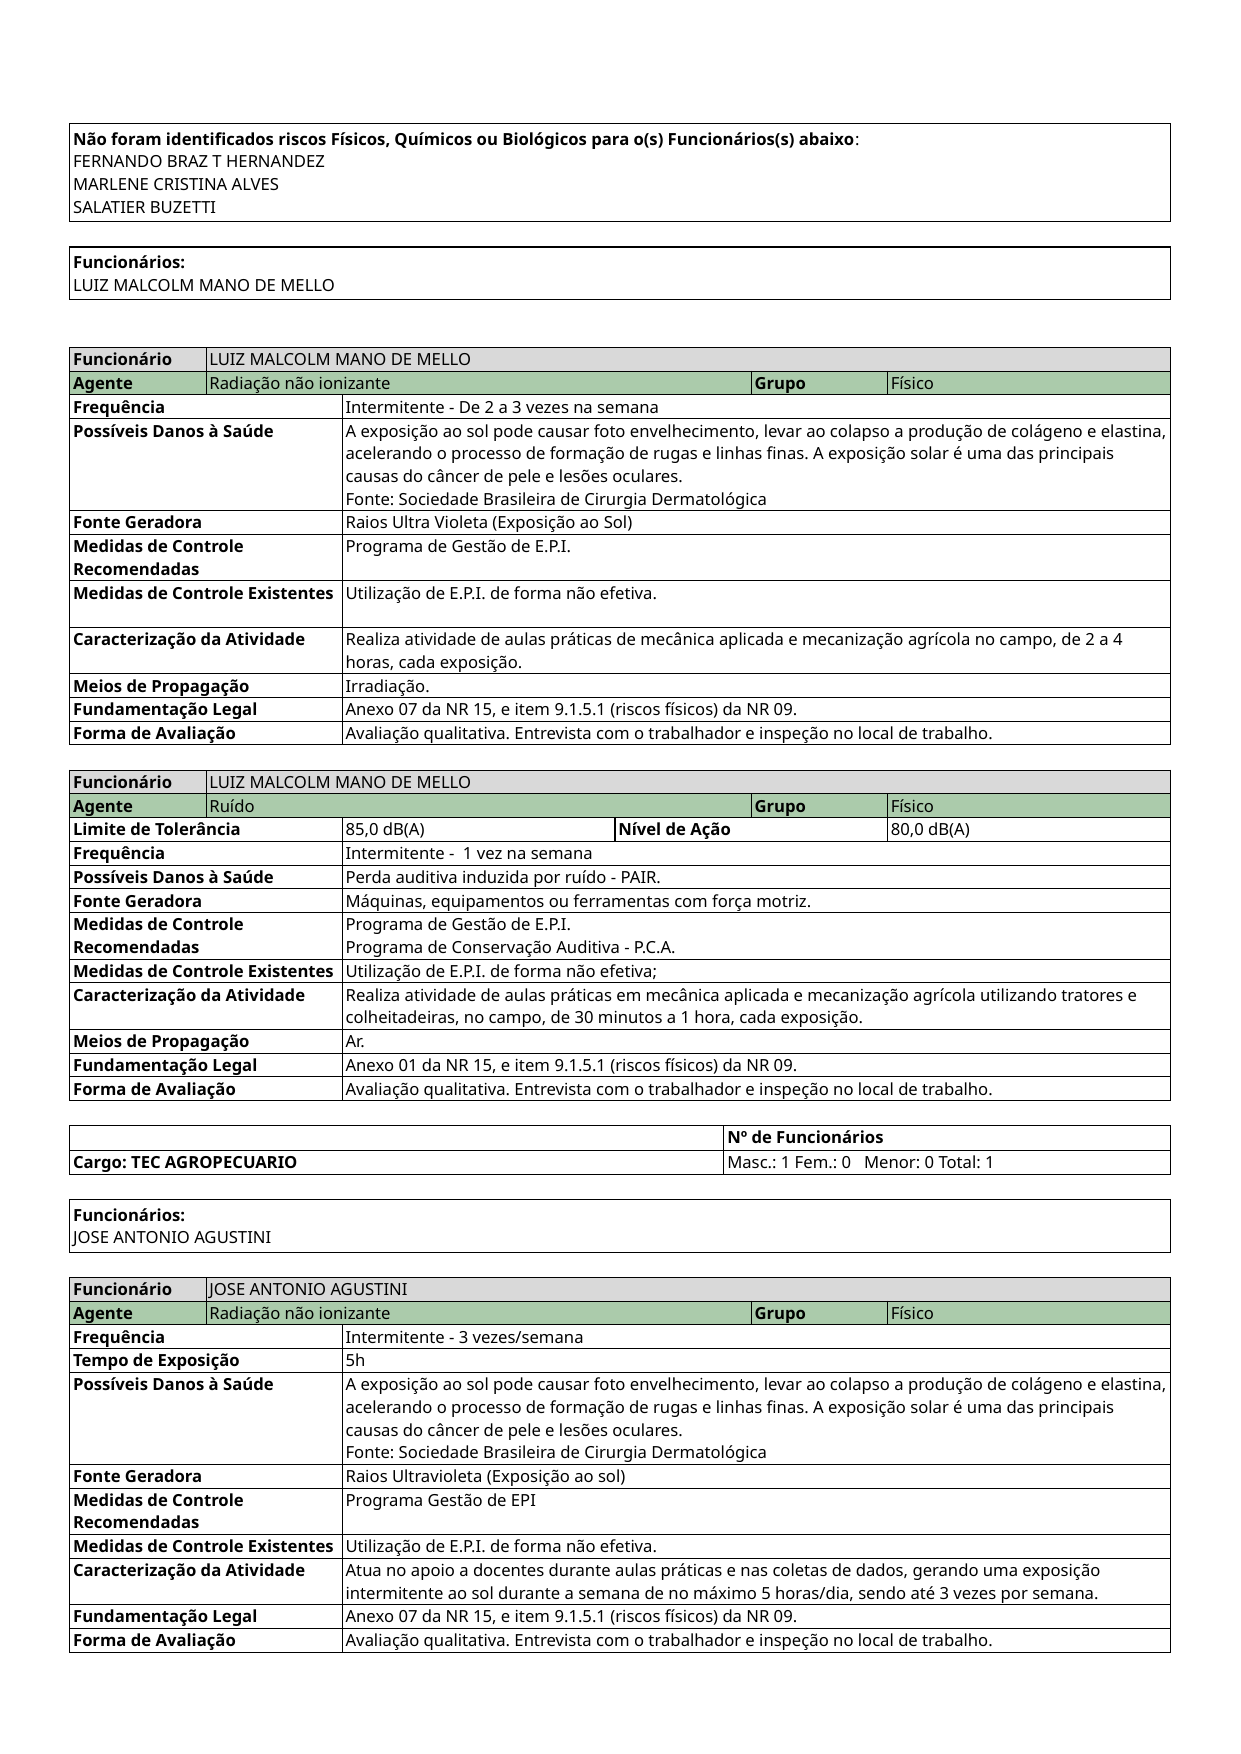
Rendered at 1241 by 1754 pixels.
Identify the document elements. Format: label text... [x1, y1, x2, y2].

table_cell Caracterização da Atividade [70, 983, 342, 1029]
table_cell Programa de Gestão de E.P.I. Programa de Conservação Auditiva - P.C.A. [343, 913, 1170, 958]
table_cell Programa de Gestão de E.P.I. [343, 535, 1170, 580]
table_cell Programa Gestão de EPI [343, 1489, 1170, 1534]
table_header Nº de Funcionários [724, 1126, 1170, 1150]
table_cell Físico [888, 1302, 1170, 1324]
table_header Funcionários: JOSE ANTONIO AGUSTINI [70, 1200, 1170, 1252]
table_cell Anexo 07 da NR 15, e item 9.1.5.1 (riscos físicos) da NR 09. [343, 1605, 1170, 1628]
table_cell Medidas de Controle Recomendadas [70, 913, 342, 958]
table_cell Fundamentação Legal [70, 1054, 342, 1076]
table_cell Avaliação qualitativa. Entrevista com o trabalhador e inspeção no local de trabalho. [343, 1077, 1170, 1100]
table_cell Forma de Avaliação [70, 1629, 342, 1652]
table_cell Masc.: 1 Fem.: 0 Menor: 0 Total: 1 [724, 1151, 1170, 1174]
table_cell Radiação não ionizante [207, 372, 751, 394]
table_cell Medidas de Controle Existentes [70, 581, 342, 627]
table_cell Intermitente - De 2 a 3 vezes na semana [343, 395, 1170, 418]
table_cell Medidas de Controle Recomendadas [70, 535, 342, 580]
table_cell Possíveis Danos à Saúde [70, 866, 342, 888]
table_cell Forma de Avaliação [70, 1077, 342, 1100]
table_cell Avaliação qualitativa. Entrevista com o trabalhador e inspeção no local de trabalho. [343, 1629, 1170, 1652]
table_cell Possíveis Danos à Saúde [70, 419, 342, 510]
table_cell Físico [888, 372, 1170, 394]
table_cell Raios Ultra Violeta (Exposição ao Sol) [343, 511, 1170, 534]
table_cell Anexo 07 da NR 15, e item 9.1.5.1 (riscos físicos) da NR 09. [343, 698, 1170, 721]
table_header LUIZ MALCOLM MANO DE MELLO [207, 771, 1170, 793]
table_cell Frequência [70, 842, 342, 864]
table_cell Possíveis Danos à Saúde [70, 1373, 342, 1464]
table_header Funcionário [70, 348, 206, 371]
table_cell Radiação não ionizante [207, 1302, 751, 1324]
table_cell Máquinas, equipamentos ou ferramentas com força motriz. [343, 889, 1170, 912]
table_cell Meios de Propagação [70, 674, 342, 697]
table_cell 85,0 dB(A) [343, 818, 614, 841]
table_cell Fonte Geradora [70, 1465, 342, 1487]
table_cell Fonte Geradora [70, 889, 342, 912]
table_cell Avaliação qualitativa. Entrevista com o trabalhador e inspeção no local de trabalho. [343, 722, 1170, 744]
table_header LUIZ MALCOLM MANO DE MELLO [207, 348, 1170, 371]
table_cell Fonte Geradora [70, 511, 342, 534]
table_cell Grupo [752, 372, 887, 394]
table_cell Agente [70, 372, 206, 394]
table_cell Medidas de Controle Existentes [70, 960, 342, 982]
table_cell Medidas de Controle Existentes [70, 1535, 342, 1558]
table_cell Meios de Propagação [70, 1030, 342, 1052]
table_cell Irradiação. [343, 674, 1170, 697]
table_cell Raios Ultravioleta (Exposição ao sol) [343, 1465, 1170, 1487]
table_cell Grupo [752, 1302, 887, 1324]
table_cell Realiza atividade de aulas práticas em mecânica aplicada e mecanização agrícola utilizando tratores e colheitadeiras, no campo, de 30 minutos a 1 hora, cada exposição. [343, 983, 1170, 1029]
table_cell 5h [343, 1349, 1170, 1372]
table_cell Caracterização da Atividade [70, 628, 342, 673]
table_cell Grupo [752, 794, 887, 817]
table_cell Frequência [70, 395, 342, 418]
table_cell Realiza atividade de aulas práticas de mecânica aplicada e mecanização agrícola no campo, de 2 a 4 horas, cada exposição. [343, 628, 1170, 673]
table_cell Intermitente - 3 vezes/semana [343, 1325, 1170, 1348]
table_cell Forma de Avaliação [70, 722, 342, 744]
table_cell Ruído [207, 794, 751, 817]
table_cell Atua no apoio a docentes durante aulas práticas e nas coletas de dados, gerando uma exposição intermitente ao sol durante a semana de no máximo 5 horas/dia, sendo até 3 vezes por semana. [343, 1559, 1170, 1604]
table_cell Cargo: TEC AGROPECUARIO [70, 1151, 723, 1174]
table_cell Frequência [70, 1325, 342, 1348]
table_cell Físico [888, 794, 1170, 817]
table_cell Limite de Tolerância [70, 818, 342, 841]
table_cell Agente [70, 1302, 206, 1324]
table_cell Caracterização da Atividade [70, 1559, 342, 1604]
table_cell 80,0 dB(A) [888, 818, 1170, 841]
table_cell A exposição ao sol pode causar foto envelhecimento, levar ao colapso a produção de colágeno e elastina, acelerando o processo de formação de rugas e linhas finas. A exposição solar é uma das principais causas do câncer de pele e lesões oculares. Fonte: Sociedade Brasileira de Cirurgia Dermatológica [343, 419, 1170, 510]
table_cell Medidas de Controle Recomendadas [70, 1489, 342, 1534]
table_header [70, 1126, 723, 1150]
table_cell Agente [70, 794, 206, 817]
table_cell Perda auditiva induzida por ruído - PAIR. [343, 866, 1170, 888]
table_header Funcionário [70, 771, 206, 793]
table_cell Nível de Ação [616, 818, 887, 841]
table_header Funcionário [70, 1278, 206, 1301]
table_cell Tempo de Exposição [70, 1349, 342, 1372]
table_cell Utilização de E.P.I. de forma não efetiva; [343, 960, 1170, 982]
table_cell Utilização de E.P.I. de forma não efetiva. [343, 581, 1170, 627]
table_header Não foram identificados riscos Físicos, Químicos ou Biológicos para o(s) Funcionários(s) abaixo: FERNANDO BRAZ T HERNANDEZ MARLENE CRISTINA ALVES SALATIER BUZETTI [70, 124, 1170, 221]
table_cell Anexo 01 da NR 15, e item 9.1.5.1 (riscos físicos) da NR 09. [343, 1054, 1170, 1076]
table_cell Utilização de E.P.I. de forma não efetiva. [343, 1535, 1170, 1558]
table_cell Fundamentação Legal [70, 698, 342, 721]
table_cell Intermitente - 1 vez na semana [343, 842, 1170, 864]
table_header Funcionários: LUIZ MALCOLM MANO DE MELLO [70, 248, 1170, 299]
table_header JOSE ANTONIO AGUSTINI [207, 1278, 1170, 1301]
table_cell Fundamentação Legal [70, 1605, 342, 1628]
table_cell Ar. [343, 1030, 1170, 1052]
table_cell A exposição ao sol pode causar foto envelhecimento, levar ao colapso a produção de colágeno e elastina, acelerando o processo de formação de rugas e linhas finas. A exposição solar é uma das principais causas do câncer de pele e lesões oculares. Fonte: Sociedade Brasileira de Cirurgia Dermatológica [343, 1373, 1170, 1464]
